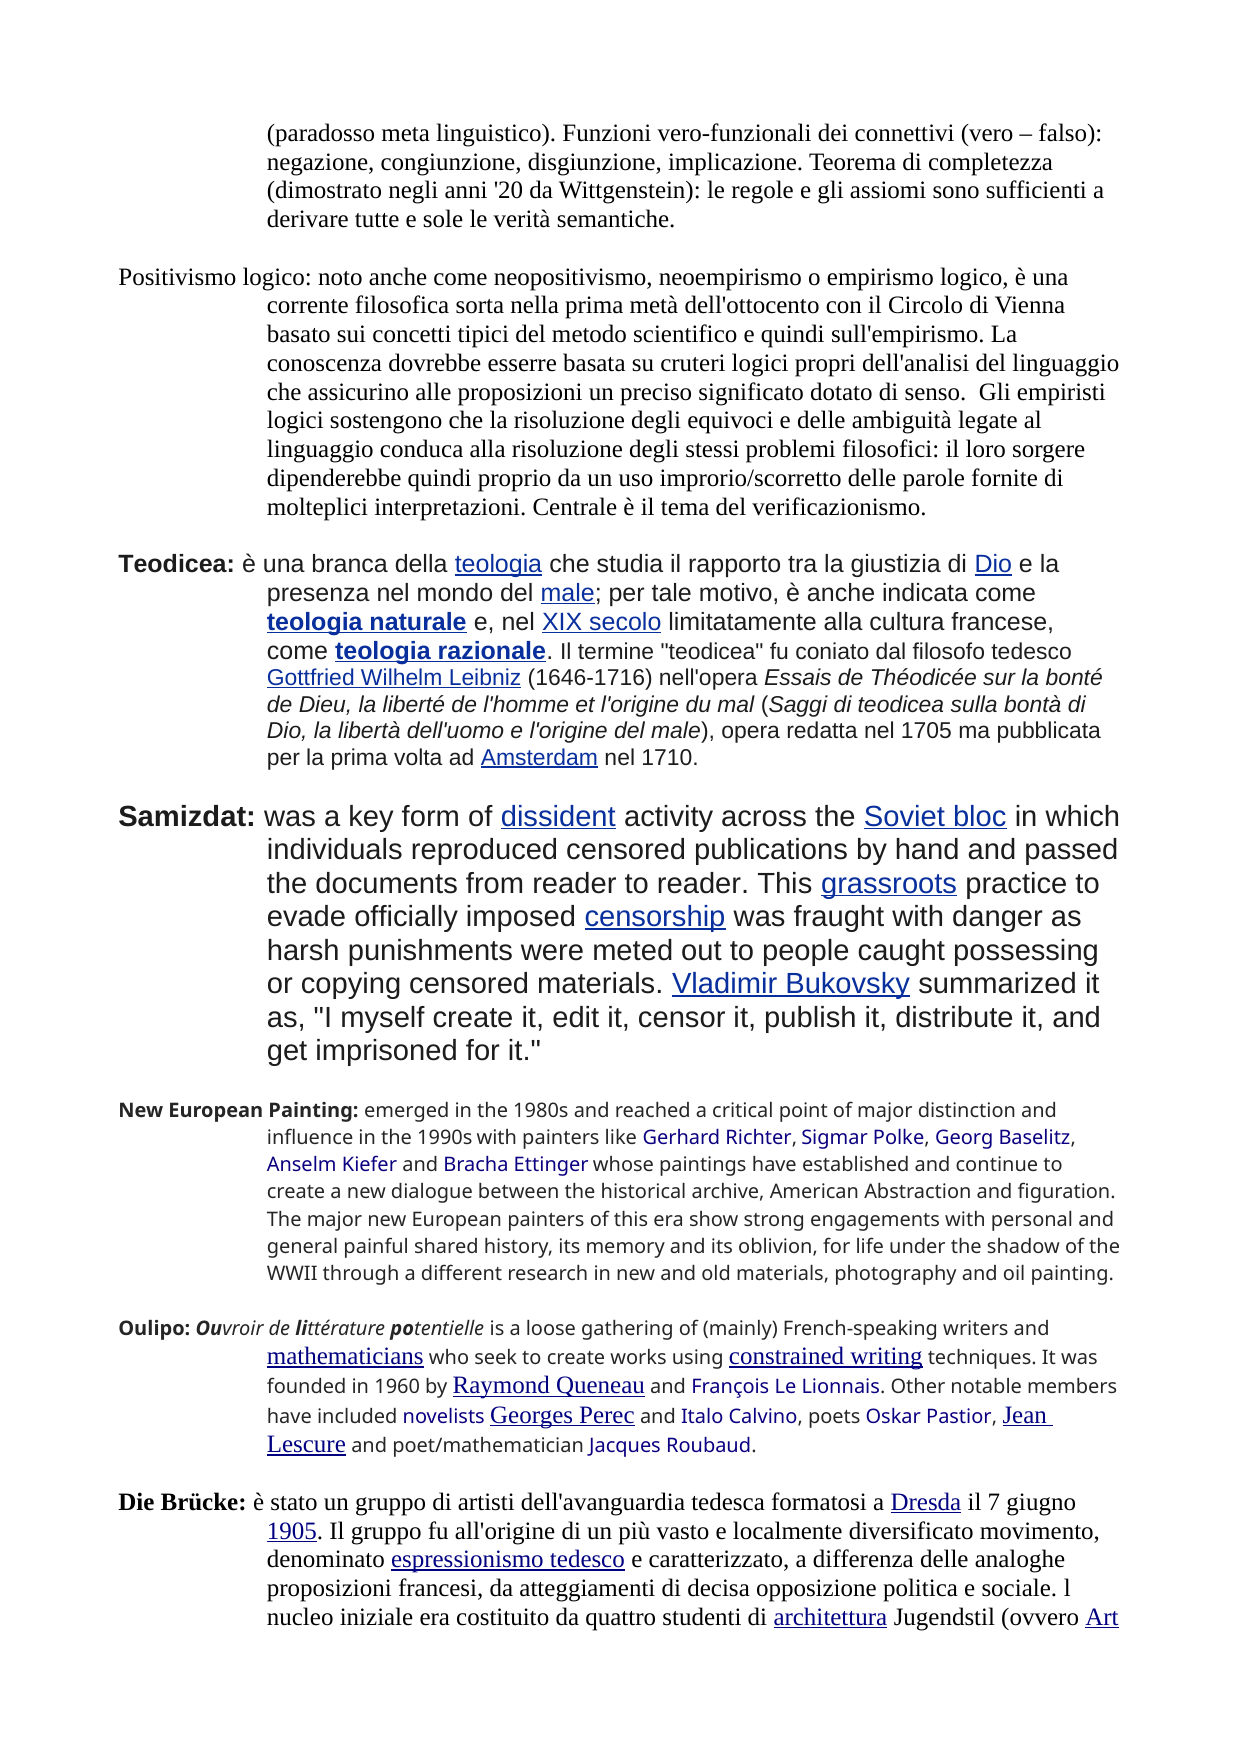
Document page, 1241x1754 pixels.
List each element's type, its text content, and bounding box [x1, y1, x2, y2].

text Oulipo: Ouvroir de littérature potentielle is a loose gathering of (mainly) French-speaking writers and mathematicians who seek to create works using constrained writing techniques. It was founded in 1960 by Raymond Queneau and François Le Lionnais. Other notable members have included novelists Georges Perec and Italo Calvino, poets Oskar Pastior, Jean Lescure and poet/mathematician Jacques Roubaud. [118, 1314, 1122, 1458]
text Teodicea: è una branca della teologia che studia il rapporto tra la giustizia di Dio e la presenza nel mondo del male; per tale motivo, è anche indicata come teologia naturale e, nel XIX secolo limitatamente alla cultura francese, come teologia razionale. Il termine "teodicea" fu coniato dal filosofo tedesco Gottfried Wilhelm Leibniz (1646-1716) nell'opera Essais de Théodicée sur la bonté de Dieu, la liberté de l'homme et l'origine du mal (Saggi di teodicea sulla bontà di Dio, la libertà dell'uomo e l'origine del male), opera redatta nel 1705 ma pubblicata per la prima volta ad Amsterdam nel 1710. [118, 549, 1122, 770]
text (paradosso meta linguistico). Funzioni vero-funzionali dei connettivi (vero – falso): negazione, congiunzione, disgiunzione, implicazione. Teorema di completezza (dimostrato negli anni '20 da Wittgenstein): le regole e gli assiomi sono sufficienti a derivare tutte e sole le verità semantiche. [118, 118, 1122, 233]
text Samizdat: was a key form of dissident activity across the Soviet bloc in which individuals reproduced censored publications by hand and passed the documents from reader to reader. This grassroots practice to evade officially imposed censorship was fraught with danger as harsh punishments were meted out to people caught possessing or copying censored materials. Vladimir Bukovsky summarized it as, "I myself create it, edit it, censor it, publish it, distribute it, and get imprisoned for it." [118, 798, 1122, 1067]
text New European Painting: emerged in the 1980s and reached a critical point of major distinction and influence in the 1990s with painters like Gerhard Richter, Sigmar Polke, Georg Baselitz, Anselm Kiefer and Bracha Ettinger whose paintings have established and continue to create a new dialogue between the historical archive, American Abstraction and figuration. The major new European painters of this era show strong engagements with personal and general painful shared history, its memory and its oblivion, for life under the shadow of the WWII through a different research in new and old materials, photography and oil painting. [118, 1096, 1122, 1287]
text Die Brücke: è stato un gruppo di artisti dell'avanguardia tedesca formatosi a Dresda il 7 giugno 1905. Il gruppo fu all'origine di un più vasto e localmente diversificato movimento, denominato espressionismo tedesco e caratterizzato, a differenza delle analoghe proposizioni francesi, da atteggiamenti di decisa opposizione politica e sociale. l nucleo iniziale era costituito da quattro studenti di architettura Jugendstil (ovvero Art [118, 1487, 1122, 1631]
text Positivismo logico: noto anche come neopositivismo, neoempirismo o empirismo logico, è una corrente filosofica sorta nella prima metà dell'ottocento con il Circolo di Vienna basato sui concetti tipici del metodo scientifico e quindi sull'empirismo. La conoscenza dovrebbe esserre basata su cruteri logici propri dell'analisi del linguaggio che assicurino alle proposizioni un preciso significato dotato di senso. Gli empiristi logici sostengono che la risoluzione degli equivoci e delle ambiguità legate al linguaggio conduca alla risoluzione degli stessi problemi filosofici: il loro sorgere dipenderebbe quindi proprio da un uso improrio/scorretto delle parole fornite di molteplici interpretazioni. Centrale è il tema del verificazionismo. [118, 262, 1122, 521]
